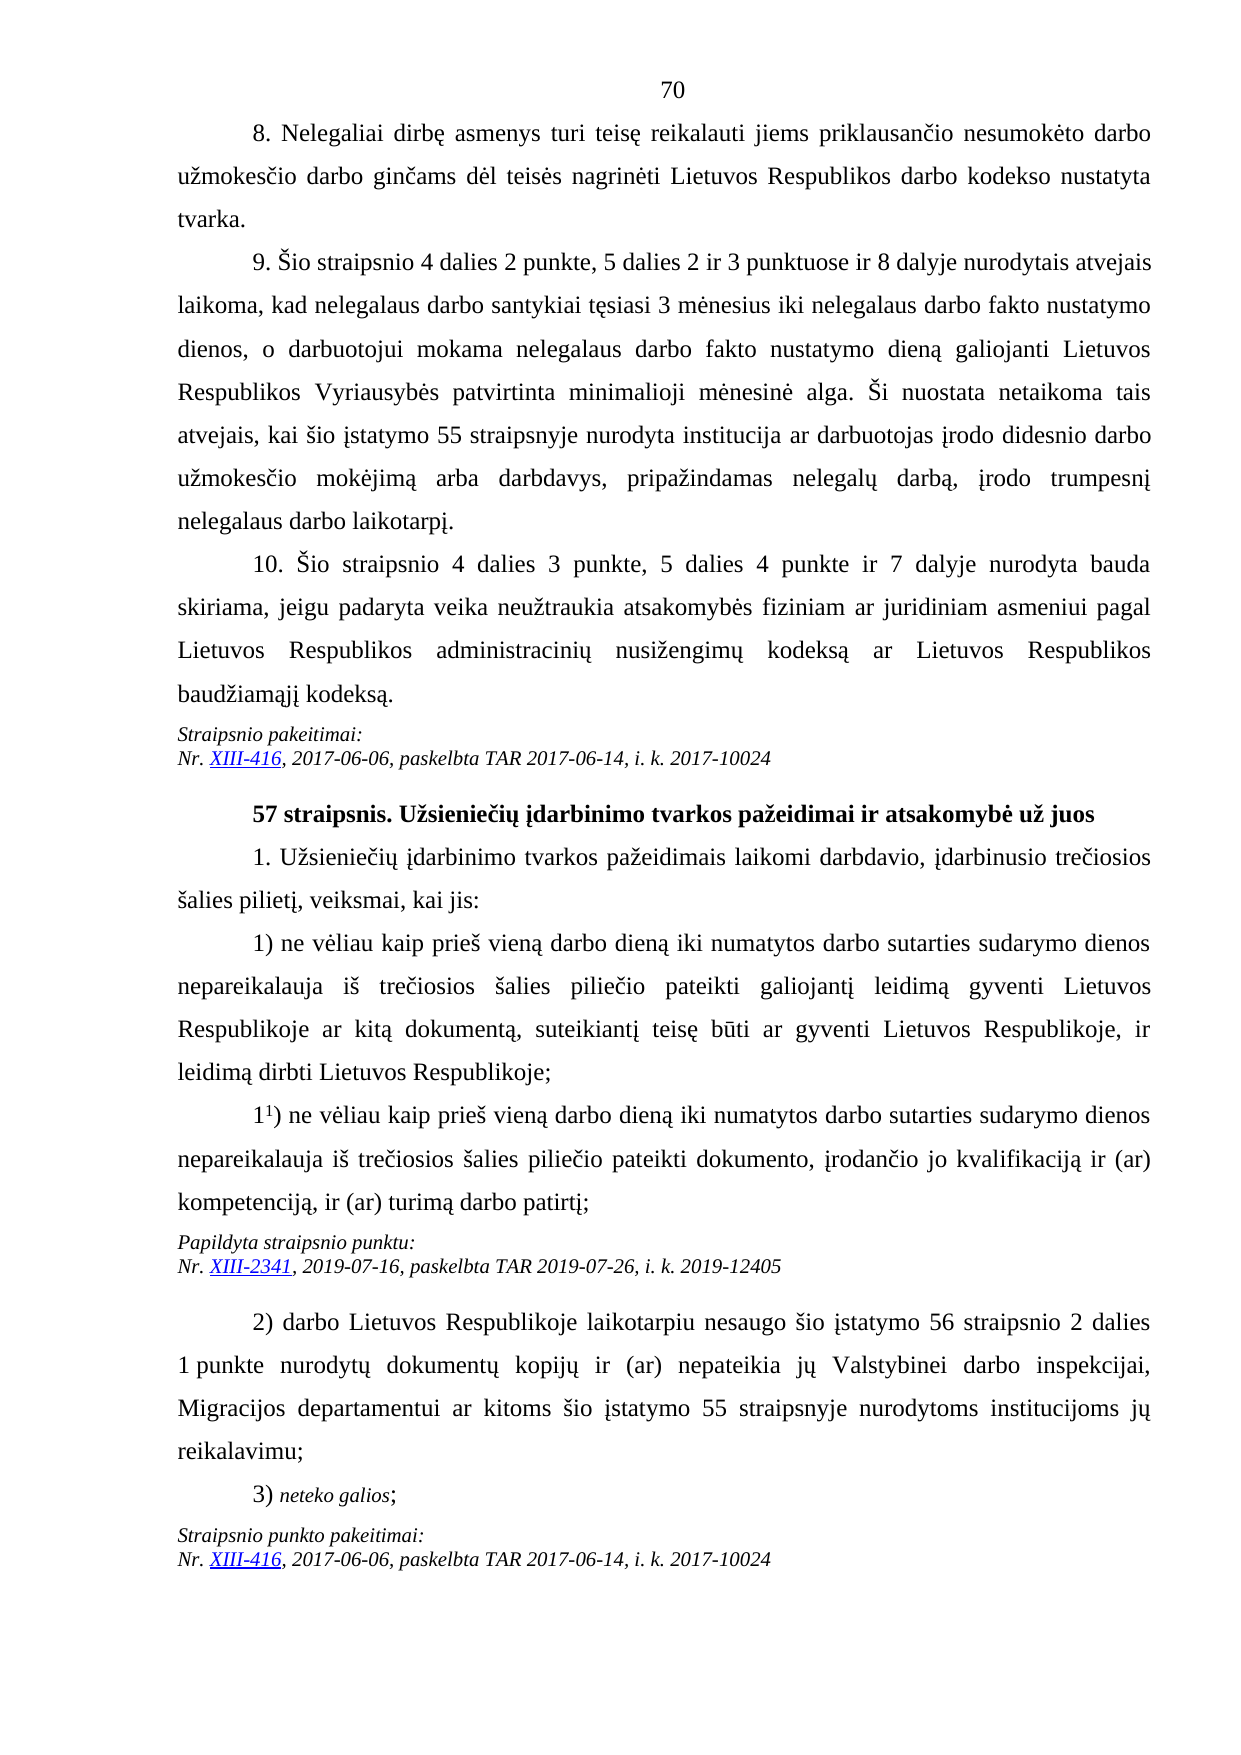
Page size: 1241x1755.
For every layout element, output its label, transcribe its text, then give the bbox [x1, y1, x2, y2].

text 3) neteko galios; [177, 1479, 1152, 1508]
text 2) darbo Lietuvos Respublikoje laikotarpiu nesaugo šio įstatymo 56 straipsnio 2 dalies 1 punkte nurodytų dokumentų kopijų ir (ar) nepateikia jų Valstybinei darbo inspekcijai, Migracijos departamentui ar kitoms šio įstatymo 55 straipsnyje nurodytoms institucijoms jų reikalavimu; [177, 1307, 1152, 1465]
text 8. Nelegaliai dirbę asmenys turi teisę reikalauti jiems priklausančio nesumokėto darbo užmokesčio darbo ginčams dėl teisės nagrinėti Lietuvos Respublikos darbo kodekso nustatyta tvarka. [177, 118, 1152, 233]
text 1) ne vėliau kaip prieš vieną darbo dieną iki numatytos darbo sutarties sudarymo dienos nepareikalauja iš trečiosios šalies piliečio pateikti galiojantį leidimą gyventi Lietuvos Respublikoje ar kitą dokumentą, suteikiantį teisę būti ar gyventi Lietuvos Respublikoje, ir leidimą dirbti Lietuvos Respublikoje; [177, 928, 1152, 1086]
text 9. Šio straipsnio 4 dalies 2 punkte, 5 dalies 2 ir 3 punktuose ir 8 dalyje nurodytais atvejais laikoma, kad nelegalaus darbo santykiai tęsiasi 3 mėnesius iki nelegalaus darbo fakto nustatymo dienos, o darbuotojui mokama nelegalaus darbo fakto nustatymo dieną galiojanti Lietuvos Respublikos Vyriausybės patvirtinta minimalioji mėnesinė alga. Ši nuostata netaikoma tais atvejais, kai šio įstatymo 55 straipsnyje nurodyta institucija ar darbuotojas įrodo didesnio darbo užmokesčio mokėjimą arba darbdavys, pripažindamas nelegalų darbą, įrodo trumpesnį nelegalaus darbo laikotarpį. [177, 247, 1152, 535]
text Straipsnio punkto pakeitimai: [177, 1522, 1152, 1547]
text 57 straipsnis. Užsieniečių įdarbinimo tvarkos pažeidimai ir atsakomybė už juos [177, 799, 1152, 827]
text Nr. XIII-2341, 2019-07-16, paskelbta TAR 2019-07-26, i. k. 2019-12405 [177, 1254, 1152, 1278]
text 10. Šio straipsnio 4 dalies 3 punkte, 5 dalies 4 punkte ir 7 dalyje nurodyta bauda skiriama, jeigu padaryta veika neužtraukia atsakomybės fiziniam ar juridiniam asmeniui pagal Lietuvos Respublikos administracinių nusižengimų kodeksą ar Lietuvos Respublikos baudžiamąjį kodeksą. [177, 549, 1152, 707]
text 1. Užsieniečių įdarbinimo tvarkos pažeidimais laikomi darbdavio, įdarbinusio trečiosios šalies pilietį, veiksmai, kai jis: [177, 842, 1152, 914]
text Papildyta straipsnio punktu: [177, 1230, 1152, 1254]
text Nr. XIII-416, 2017-06-06, paskelbta TAR 2017-06-14, i. k. 2017-10024 [177, 1547, 1152, 1571]
text Nr. XIII-416, 2017-06-06, paskelbta TAR 2017-06-14, i. k. 2017-10024 [177, 746, 1152, 770]
text 11) ne vėliau kaip prieš vieną darbo dieną iki numatytos darbo sutarties sudarymo dienos nepareikalauja iš trečiosios šalies piliečio pateikti dokumento, įrodančio jo kvalifikaciją ir (ar) kompetenciją, ir (ar) turimą darbo patirtį; [177, 1101, 1152, 1216]
text Straipsnio pakeitimai: [177, 722, 1152, 746]
